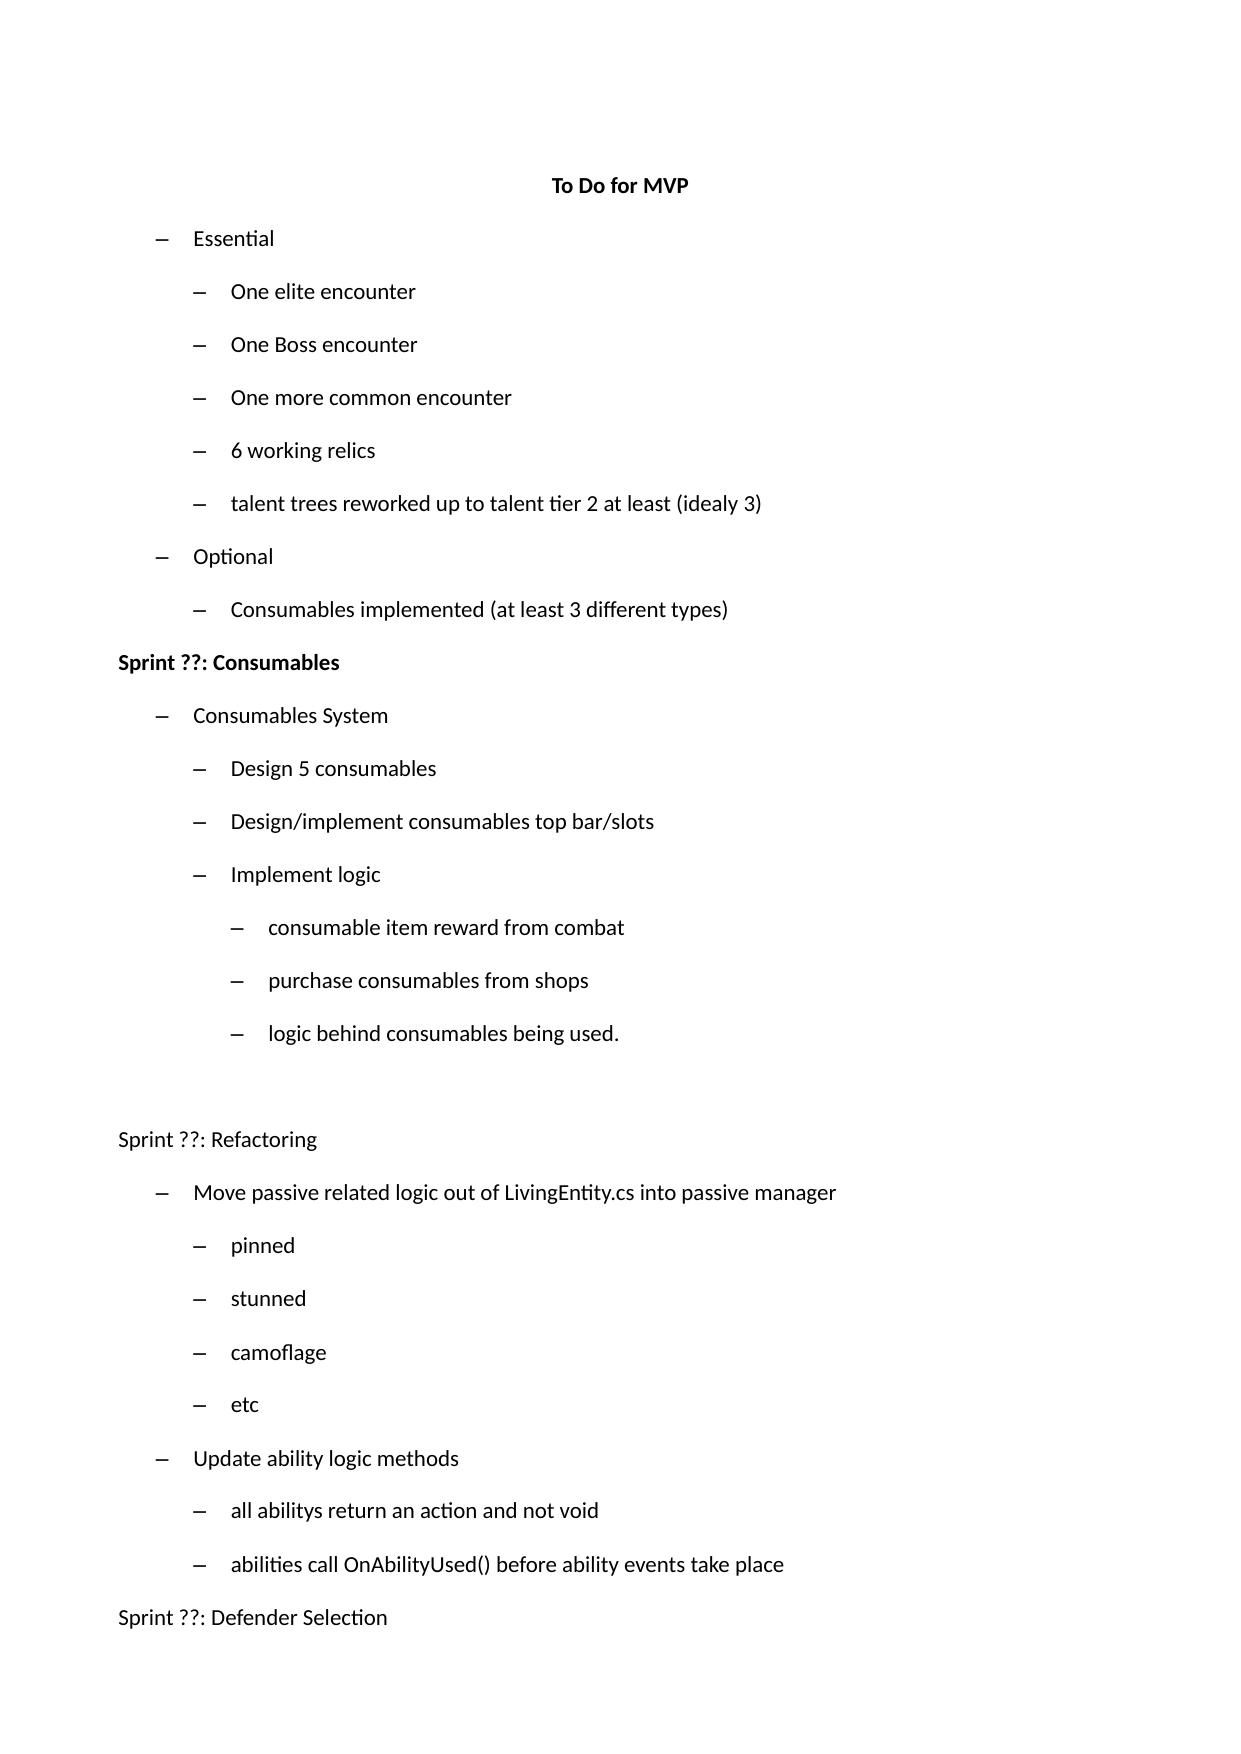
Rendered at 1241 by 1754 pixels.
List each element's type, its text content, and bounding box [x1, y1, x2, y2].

list One elite encounter [193, 277, 1122, 305]
list Essential [156, 224, 1122, 252]
list pinned [193, 1232, 1122, 1259]
text Sprint ??: Defender Selection [118, 1603, 1122, 1631]
list Optional [156, 542, 1122, 570]
list camoflage [193, 1338, 1122, 1366]
list abilities call OnAbilityUsed() before ability events take place [193, 1550, 1122, 1578]
list Move passive related logic out of LivingEntity.cs into passive manager [156, 1178, 1122, 1207]
list consumable item reward from combat [231, 913, 1122, 941]
list Update ability logic methods [156, 1444, 1122, 1472]
text Sprint ??: Refactoring [118, 1126, 1122, 1153]
list Design 5 consumables [193, 754, 1122, 782]
text Sprint ??: Consumables [118, 648, 1122, 676]
list One Boss encounter [193, 330, 1122, 358]
list stunned [193, 1284, 1122, 1313]
list Design/implement consumables top bar/slots [193, 807, 1122, 835]
list Implement logic [193, 860, 1122, 888]
list 6 working relics [193, 436, 1122, 464]
list One more common encounter [193, 383, 1122, 411]
list Consumables System [156, 701, 1122, 729]
list talent trees reworked up to talent tier 2 at least (idealy 3) [193, 489, 1122, 517]
text To Do for MVP [118, 171, 1122, 199]
list logic behind consumables being used. [231, 1019, 1122, 1047]
list etc [193, 1391, 1122, 1419]
list all abilitys return an action and not void [193, 1497, 1122, 1525]
list purchase consumables from shops [231, 966, 1122, 994]
list Consumables implemented (at least 3 different types) [193, 595, 1122, 623]
